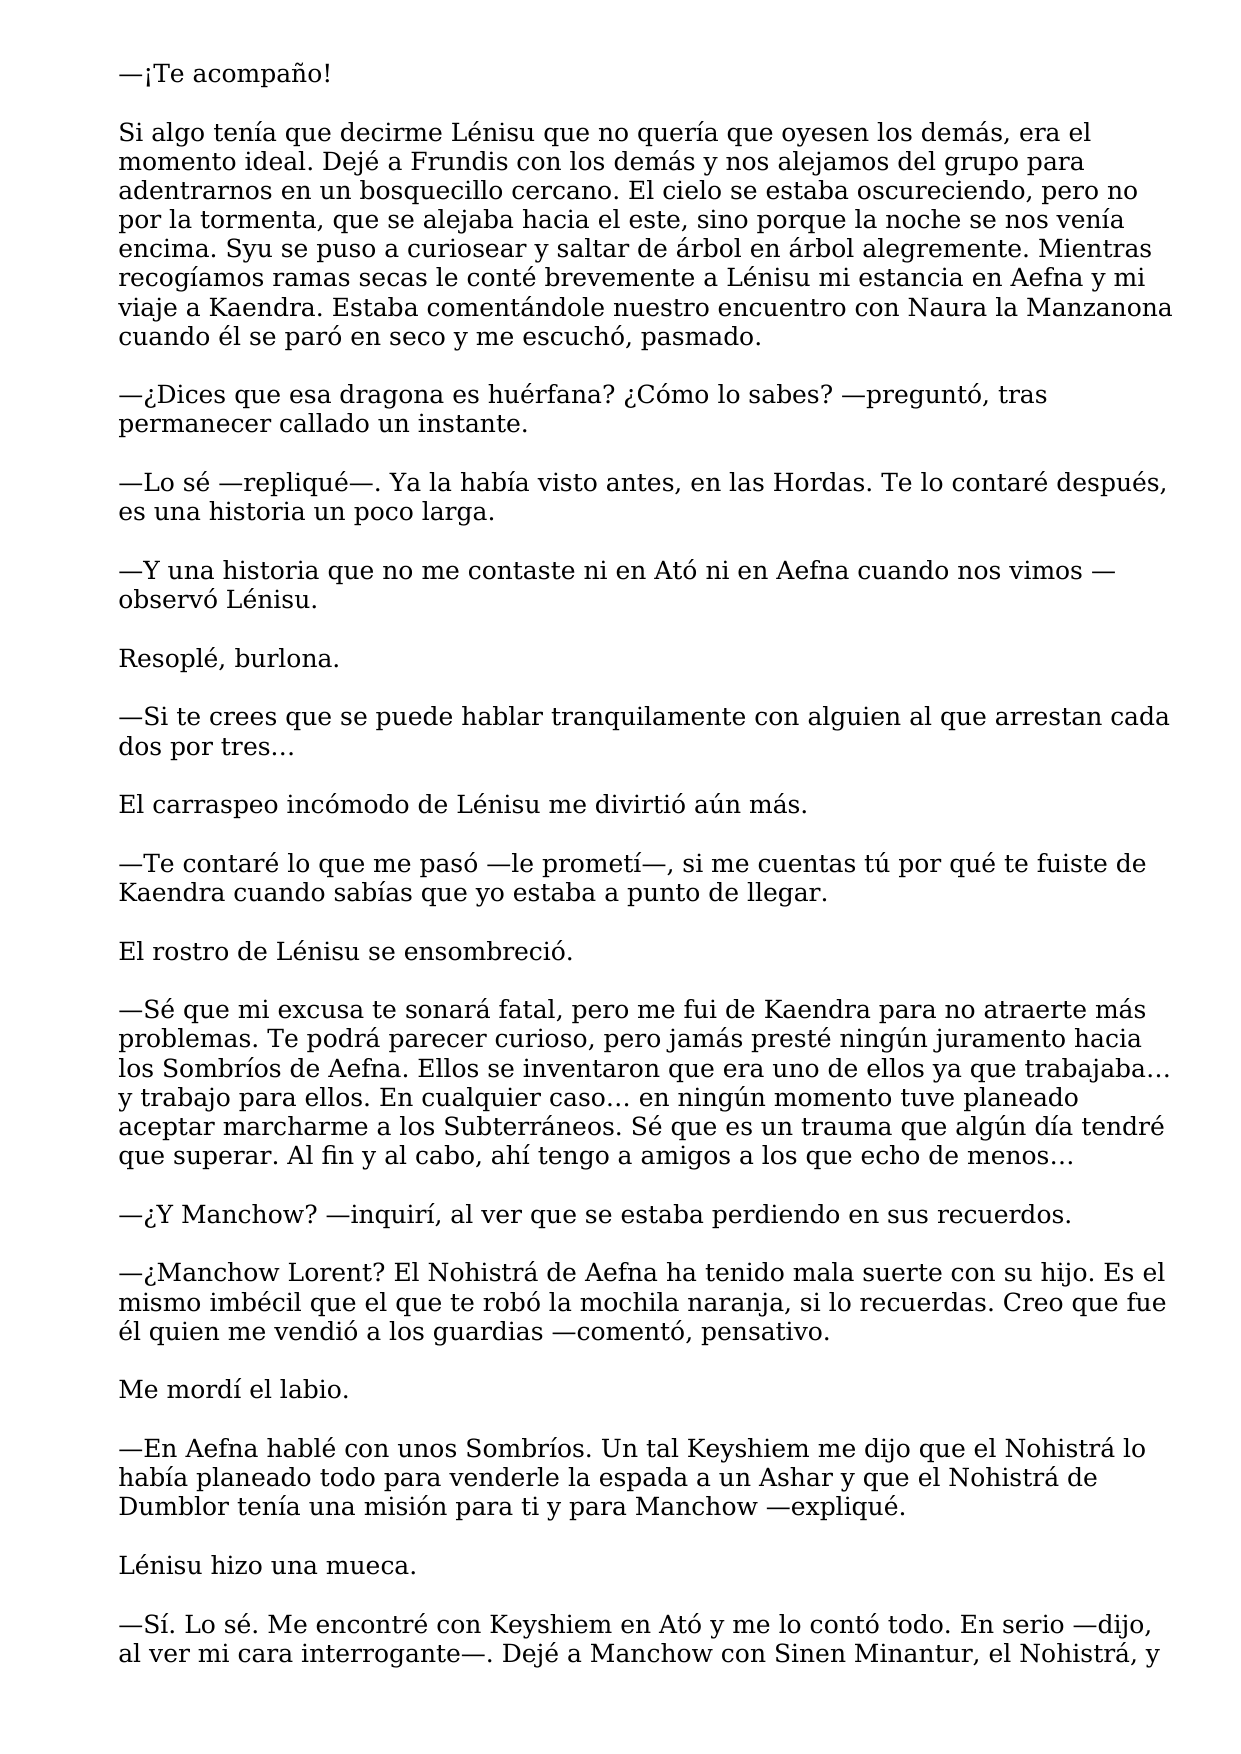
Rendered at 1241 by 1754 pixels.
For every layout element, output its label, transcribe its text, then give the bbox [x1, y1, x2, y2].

text —En Aefna hablé con unos Sombríos. Un tal Keyshiem me dijo que el Nohistrá lo había planeado todo para venderle la espada a un Ashar y que el Nohistrá de Dumblor tenía una misión para ti y para Manchow —expliqué. [118, 1434, 1181, 1522]
text —Y una historia que no me contaste ni en Ató ni en Aefna cuando nos vimos —observó Lénisu. [118, 556, 1181, 614]
text —Te contaré lo que me pasó —le prometí—, si me cuentas tú por qué te fuiste de Kaendra cuando sabías que yo estaba a punto de llegar. [118, 849, 1181, 907]
text —¿Manchow Lorent? El Nohistrá de Aefna ha tenido mala suerte con su hijo. Es el mismo imbécil que el que te robó la mochila naranja, si lo recuerdas. Creo que fue él quien me vendió a los guardias —comentó, pensativo. [118, 1259, 1181, 1346]
text Resoplé, burlona. [118, 644, 1181, 673]
text —¡Te acompaño! [118, 59, 1181, 88]
text —Sí. Lo sé. Me encontré con Keyshiem en Ató y me lo contó todo. En serio —dijo, al ver mi cara interrogante—. Dejé a Manchow con Sinen Minantur, el Nohistrá, y [118, 1610, 1181, 1668]
text —Sé que mi excusa te sonará fatal, pero me fui de Kaendra para no atraerte más problemas. Te podrá parecer curioso, pero jamás presté ningún juramento hacia los Sombríos de Aefna. Ellos se inventaron que era uno de ellos ya que trabajaba… y trabajo para ellos. En cualquier caso… en ningún momento tuve planeado aceptar marcharme a los Subterráneos. Sé que es un trauma que algún día tendré que superar. Al fin y al cabo, ahí tengo a amigos a los que echo de menos… [118, 996, 1181, 1171]
text —Si te crees que se puede hablar tranquilamente con alguien al que arrestan cada dos por tres… [118, 703, 1181, 761]
text Si algo tenía que decirme Lénisu que no quería que oyesen los demás, era el momento ideal. Dejé a Frundis con los demás y nos alejamos del grupo para adentrarnos en un bosquecillo cercano. El cielo se estaba oscureciendo, pero no por la tormenta, que se alejaba hacia el este, sino porque la noche se nos venía encima. Syu se puso a curiosear y saltar de árbol en árbol alegremente. Mientras recogíamos ramas secas le conté brevemente a Lénisu mi estancia en Aefna y mi viaje a Kaendra. Estaba comentándole nuestro encuentro con Naura la Manzanona cuando él se paró en seco y me escuchó, pasmado. [118, 118, 1181, 351]
text —Lo sé —repliqué—. Ya la había visto antes, en las Hordas. Te lo contaré después, es una historia un poco larga. [118, 468, 1181, 527]
text —¿Dices que esa dragona es huérfana? ¿Cómo lo sabes? —preguntó, tras permanecer callado un instante. [118, 381, 1181, 439]
text El rostro de Lénisu se ensombreció. [118, 937, 1181, 966]
text Me mordí el labio. [118, 1376, 1181, 1405]
text El carraspeo incómodo de Lénisu me divirtió aún más. [118, 790, 1181, 819]
text Lénisu hizo una mueca. [118, 1551, 1181, 1580]
text —¿Y Manchow? —inquirí, al ver que se estaba perdiendo en sus recuerdos. [118, 1200, 1181, 1229]
